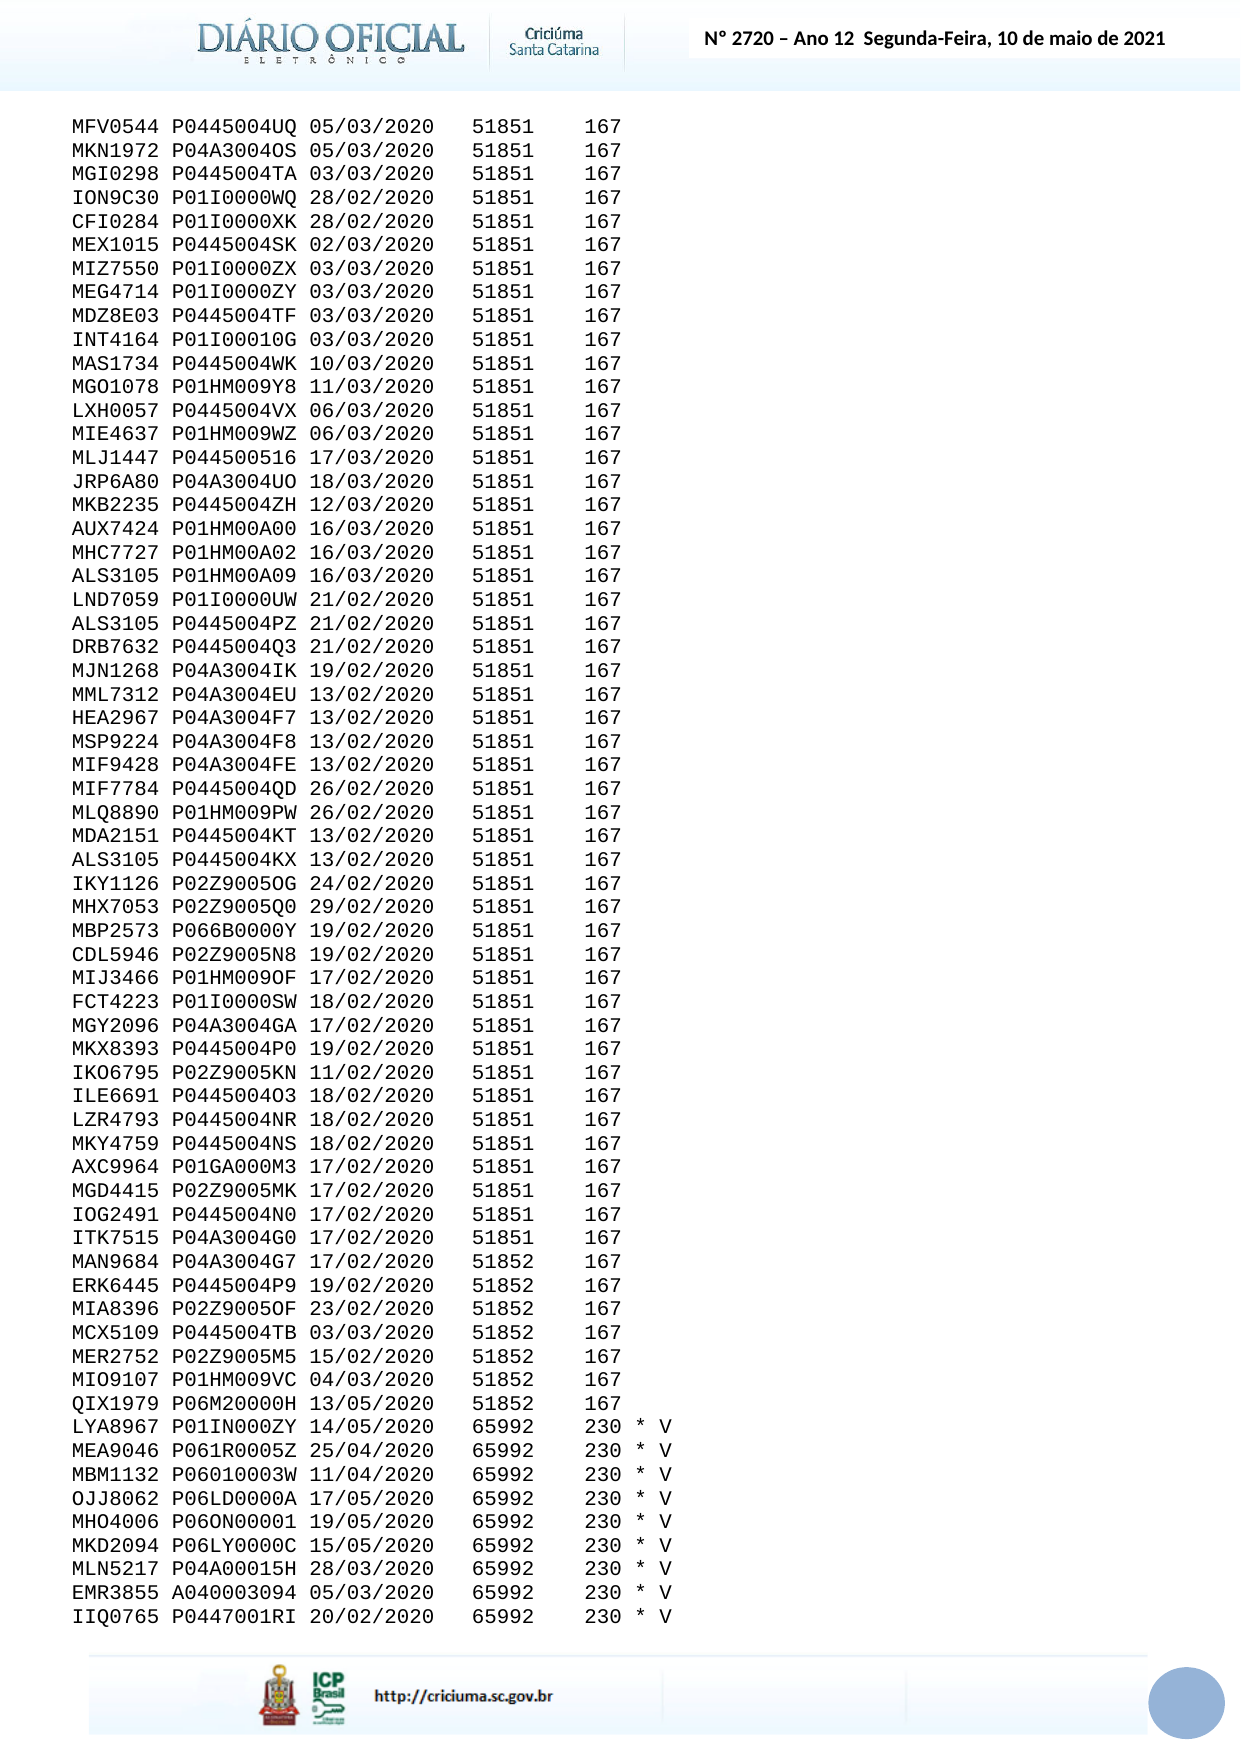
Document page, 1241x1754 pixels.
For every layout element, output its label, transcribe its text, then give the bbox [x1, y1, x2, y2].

text MCX5109 P0445004TB 03/03/2020 51852 167 [59, 1322, 1181, 1346]
text MAN9684 P04A3004G7 17/02/2020 51852 167 [59, 1251, 1181, 1275]
text IKO6795 P02Z9005KN 11/02/2020 51851 167 [59, 1062, 1181, 1086]
text MAS1734 P0445004WK 10/03/2020 51851 167 [59, 352, 1181, 376]
text MKB2235 P0445004ZH 12/03/2020 51851 167 [59, 494, 1181, 518]
text MLN5217 P04A00015H 28/03/2020 65992 230 * V [59, 1558, 1181, 1582]
text MGY2096 P04A3004GA 17/02/2020 51851 167 [59, 1014, 1181, 1038]
text JRP6A80 P04A3004UO 18/03/2020 51851 167 [59, 471, 1181, 494]
text IKY1126 P02Z9005OG 24/02/2020 51851 167 [59, 873, 1181, 896]
text MEX1015 P0445004SK 02/03/2020 51851 167 [59, 234, 1181, 258]
text MDZ8E03 P0445004TF 03/03/2020 51851 167 [59, 305, 1181, 329]
text LXH0057 P0445004VX 06/03/2020 51851 167 [59, 400, 1181, 423]
text ION9C30 P01I0000WQ 28/02/2020 51851 167 [59, 187, 1181, 211]
text FCT4223 P01I0000SW 18/02/2020 51851 167 [59, 991, 1181, 1014]
text MLQ8890 P01HM009PW 26/02/2020 51851 167 [59, 802, 1181, 825]
text IIQ0765 P0447001RI 20/02/2020 65992 230 * V [59, 1606, 1181, 1629]
text ERK6445 P0445004P9 19/02/2020 51852 167 [59, 1275, 1181, 1298]
text ILE6691 P0445004O3 18/02/2020 51851 167 [59, 1086, 1181, 1109]
text ALS3105 P01HM00A09 16/03/2020 51851 167 [59, 565, 1181, 589]
text AXC9964 P01GA000M3 17/02/2020 51851 167 [59, 1156, 1181, 1180]
text MIA8396 P02Z9005OF 23/02/2020 51852 167 [59, 1298, 1181, 1322]
text MKN1972 P04A3004OS 05/03/2020 51851 167 [59, 140, 1181, 163]
text ALS3105 P0445004PZ 21/02/2020 51851 167 [59, 613, 1181, 636]
text LYA8967 P01IN000ZY 14/05/2020 65992 230 * V [59, 1417, 1181, 1440]
text EMR3855 A040003094 05/03/2020 65992 230 * V [59, 1582, 1181, 1606]
text MER2752 P02Z9005M5 15/02/2020 51852 167 [59, 1346, 1181, 1369]
text MKY4759 P0445004NS 18/02/2020 51851 167 [59, 1133, 1181, 1156]
text MIZ7550 P01I0000ZX 03/03/2020 51851 167 [59, 258, 1181, 282]
text MFV0544 P0445004UQ 05/03/2020 51851 167 [59, 116, 1181, 140]
text DRB7632 P0445004Q3 21/02/2020 51851 167 [59, 636, 1181, 660]
text MGI0298 P0445004TA 03/03/2020 51851 167 [59, 163, 1181, 187]
text HEA2967 P04A3004F7 13/02/2020 51851 167 [59, 707, 1181, 731]
text MLJ1447 P044500516 17/03/2020 51851 167 [59, 447, 1181, 471]
text MGD4415 P02Z9005MK 17/02/2020 51851 167 [59, 1180, 1181, 1204]
text MIO9107 P01HM009VC 04/03/2020 51852 167 [59, 1369, 1181, 1393]
text MDA2151 P0445004KT 13/02/2020 51851 167 [59, 825, 1181, 849]
text MIE4637 P01HM009WZ 06/03/2020 51851 167 [59, 423, 1181, 447]
text LZR4793 P0445004NR 18/02/2020 51851 167 [59, 1109, 1181, 1133]
text MBM1132 P06010003W 11/04/2020 65992 230 * V [59, 1464, 1181, 1487]
text INT4164 P01I00010G 03/03/2020 51851 167 [59, 329, 1181, 352]
text LND7059 P01I0000UW 21/02/2020 51851 167 [59, 589, 1181, 613]
text MJN1268 P04A3004IK 19/02/2020 51851 167 [59, 660, 1181, 683]
text MIF7784 P0445004QD 26/02/2020 51851 167 [59, 778, 1181, 802]
text MML7312 P04A3004EU 13/02/2020 51851 167 [59, 683, 1181, 707]
text MHO4006 P06ON00001 19/05/2020 65992 230 * V [59, 1511, 1181, 1535]
text ITK7515 P04A3004G0 17/02/2020 51851 167 [59, 1227, 1181, 1251]
text MEA9046 P061R0005Z 25/04/2020 65992 230 * V [59, 1440, 1181, 1464]
text MEG4714 P01I0000ZY 03/03/2020 51851 167 [59, 282, 1181, 305]
text ALS3105 P0445004KX 13/02/2020 51851 167 [59, 849, 1181, 873]
text AUX7424 P01HM00A00 16/03/2020 51851 167 [59, 518, 1181, 542]
text OJJ8062 P06LD0000A 17/05/2020 65992 230 * V [59, 1487, 1181, 1511]
text MBP2573 P066B0000Y 19/02/2020 51851 167 [59, 920, 1181, 944]
text QIX1979 P06M20000H 13/05/2020 51852 167 [59, 1393, 1181, 1417]
text MGO1078 P01HM009Y8 11/03/2020 51851 167 [59, 376, 1181, 400]
text MKD2094 P06LY0000C 15/05/2020 65992 230 * V [59, 1535, 1181, 1558]
text IOG2491 P0445004N0 17/02/2020 51851 167 [59, 1204, 1181, 1227]
text MIJ3466 P01HM009OF 17/02/2020 51851 167 [59, 967, 1181, 991]
text MSP9224 P04A3004F8 13/02/2020 51851 167 [59, 731, 1181, 754]
text MIF9428 P04A3004FE 13/02/2020 51851 167 [59, 754, 1181, 778]
text MHX7053 P02Z9005Q0 29/02/2020 51851 167 [59, 896, 1181, 920]
text CDL5946 P02Z9005N8 19/02/2020 51851 167 [59, 944, 1181, 967]
text MKX8393 P0445004P0 19/02/2020 51851 167 [59, 1038, 1181, 1062]
text CFI0284 P01I0000XK 28/02/2020 51851 167 [59, 211, 1181, 234]
text MHC7727 P01HM00A02 16/03/2020 51851 167 [59, 542, 1181, 565]
